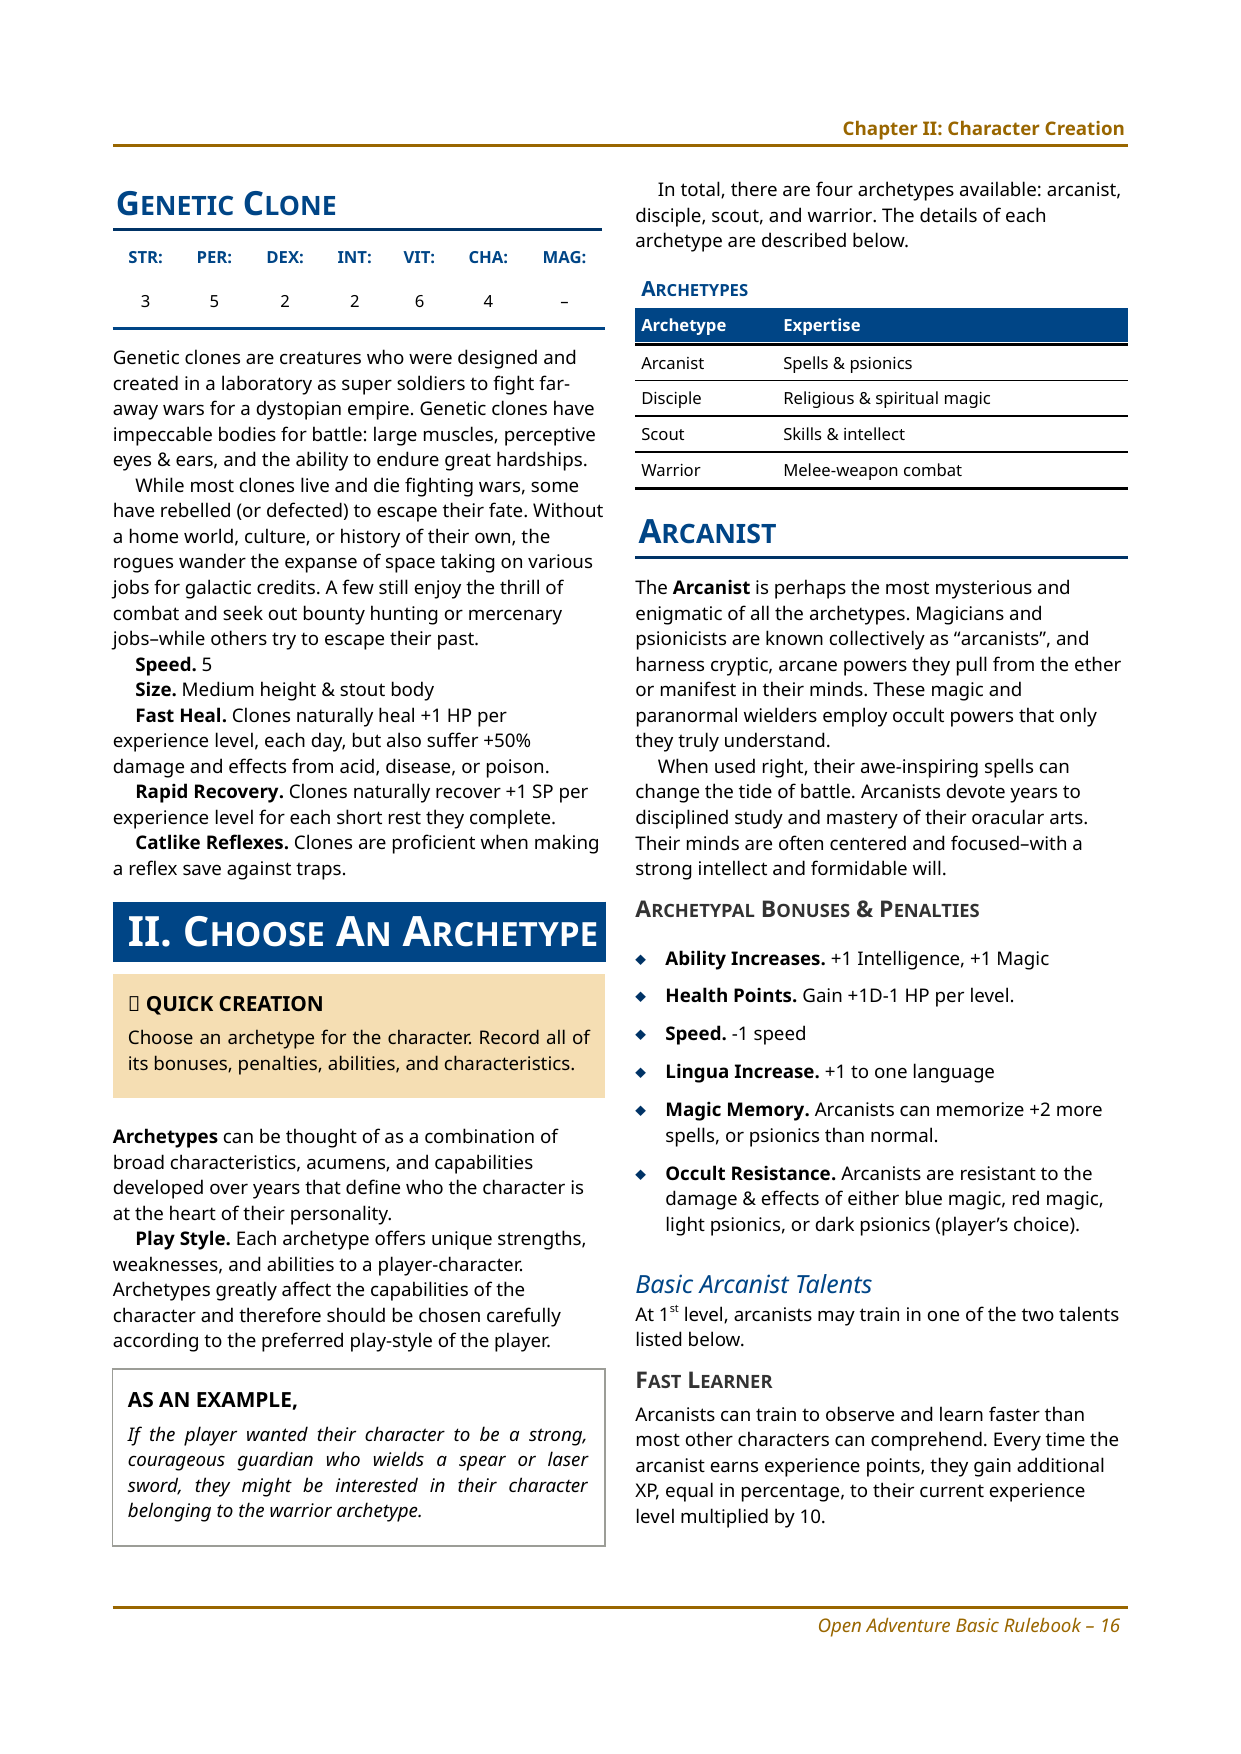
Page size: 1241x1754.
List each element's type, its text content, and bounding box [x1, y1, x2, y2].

list Magic Memory. Arcanists can memorize +2 more spells, or psionics than normal. [635, 1097, 1128, 1148]
table_cell 5 [181, 284, 250, 327]
table_cell 6 [389, 284, 452, 327]
table_header CHA: [453, 240, 527, 283]
table_cell Warrior [635, 453, 777, 487]
text Speed. 5 [113, 651, 605, 676]
text Play Style. Each archetype offers unique strengths, weaknesses, and abilities to a player-character. Archetypes greatly affect the capabilities of the character and therefore should be chosen carefully according to the preferred play-style of the player. [113, 1226, 605, 1353]
table_cell Spells & psionics [777, 346, 1128, 380]
table_header  Quick Creation Choose an archetype for the character. Record all of its bonuses, penalties, abilities, and characteristics. [113, 974, 605, 1098]
table_cell 2 [250, 284, 323, 327]
list Occult Resistance. Arcanists are resistant to the damage & effects of either blue magic, red magic, light psionics, or dark psionics (player’s choice). [635, 1160, 1128, 1237]
subtitle Archetypal Bonuses & Penalties [635, 893, 1128, 924]
subtitle Basic Arcanist Talents [635, 1267, 1128, 1301]
text While most clones live and die fighting wars, some have rebelled (or defected) to escape their fate. Without a home world, culture, or history of their own, the rogues wander the expanse of space taking on various jobs for galactic credits. A few still enjoy the thrill of combat and seek out bounty hunting or mercenary jobs–while others try to escape their past. [113, 472, 605, 651]
table_cell Scout [635, 417, 777, 451]
text Archetypes can be thought of as a combination of broad characteristics, acumens, and capabilities developed over years that define who the character is at the heart of their personality. [113, 1124, 605, 1226]
table_cell 3 [113, 284, 181, 327]
subtitle II. Choose An Archetype [114, 903, 605, 961]
table_cell Disciple [635, 381, 777, 415]
text When used right, their awe-inspiring spells can change the tide of battle. Arcanists devote years to disciplined study and mastery of their oracular arts. Their minds are often centered and focused–with a strong intellect and formidable will. [635, 753, 1128, 881]
list Ability Increases. +1 intelligence, +1 magic [635, 945, 1128, 971]
text In total, there are four archetypes available: arcanist, disciple, scout, and warrior. The details of each archetype are described below. [635, 177, 1128, 253]
text Catlike Reflexes. Clones are proficient when making a reflex save against traps. [113, 829, 605, 881]
table_header INT: [323, 240, 389, 283]
table_cell 2 [323, 284, 389, 327]
subtitle Fast Learner [635, 1364, 1128, 1395]
table_cell – [527, 284, 605, 327]
table_header Archetypes [635, 268, 1128, 308]
table_cell Religious & spiritual magic [777, 381, 1128, 415]
text The Arcanist is perhaps the most mysterious and enigmatic of all the archetypes. Magicians and psionicists are known collectively as “arcanists”, and harness cryptic, arcane powers they pull from the ether or manifest in their minds. These magic and paranormal wielders employ occult powers that only they truly understand. [635, 574, 1128, 753]
table_header PER: [181, 240, 250, 283]
list Speed. -1 speed [635, 1021, 1128, 1046]
table_cell Expertise [777, 308, 1128, 342]
table_header MAG: [527, 240, 605, 283]
list Health Points. Gain +1D-1 HP per level. [635, 983, 1128, 1008]
table_header VIT: [389, 240, 452, 283]
text Rapid Recovery. Clones naturally recover +1 SP per experience level for each short rest they complete. [113, 778, 605, 829]
table_cell Arcanist [635, 346, 777, 380]
subtitle Genetic Clone [113, 177, 602, 228]
table_cell Skills & intellect [777, 417, 1128, 451]
table_cell Melee-weapon combat [777, 453, 1128, 487]
text Arcanists can train to observe and learn faster than most other characters can comprehend. Every time the arcanist earns experience points, they gain additional XP, equal in percentage, to their current experience level multiplied by 10. [635, 1401, 1128, 1529]
text Size. Medium height & stout body [113, 676, 605, 702]
table_header As An Example, If the player wanted their character to be a strong, courageous guardian who wields a spear or laser sword, they might be interested in their character belonging to the warrior archetype. [113, 1370, 604, 1545]
table_cell 4 [453, 284, 527, 327]
table_cell Archetype [635, 308, 777, 342]
text Fast Heal. Clones naturally heal +1 HP per experience level, each day, but also suffer +50% damage and effects from acid, disease, or poison. [113, 702, 605, 778]
table_header DEX: [250, 240, 323, 283]
table_header STR: [113, 240, 181, 283]
list Lingua Increase. +1 to one language [635, 1059, 1128, 1084]
text Genetic clones are creatures who were designed and created in a laboratory as super soldiers to fight far-away wars for a dystopian empire. Genetic clones have impeccable bodies for battle: large muscles, perceptive eyes & ears, and the ability to endure great hardships. [113, 345, 605, 472]
text At 1st level, arcanists may train in one of the two talents listed below. [635, 1301, 1128, 1352]
